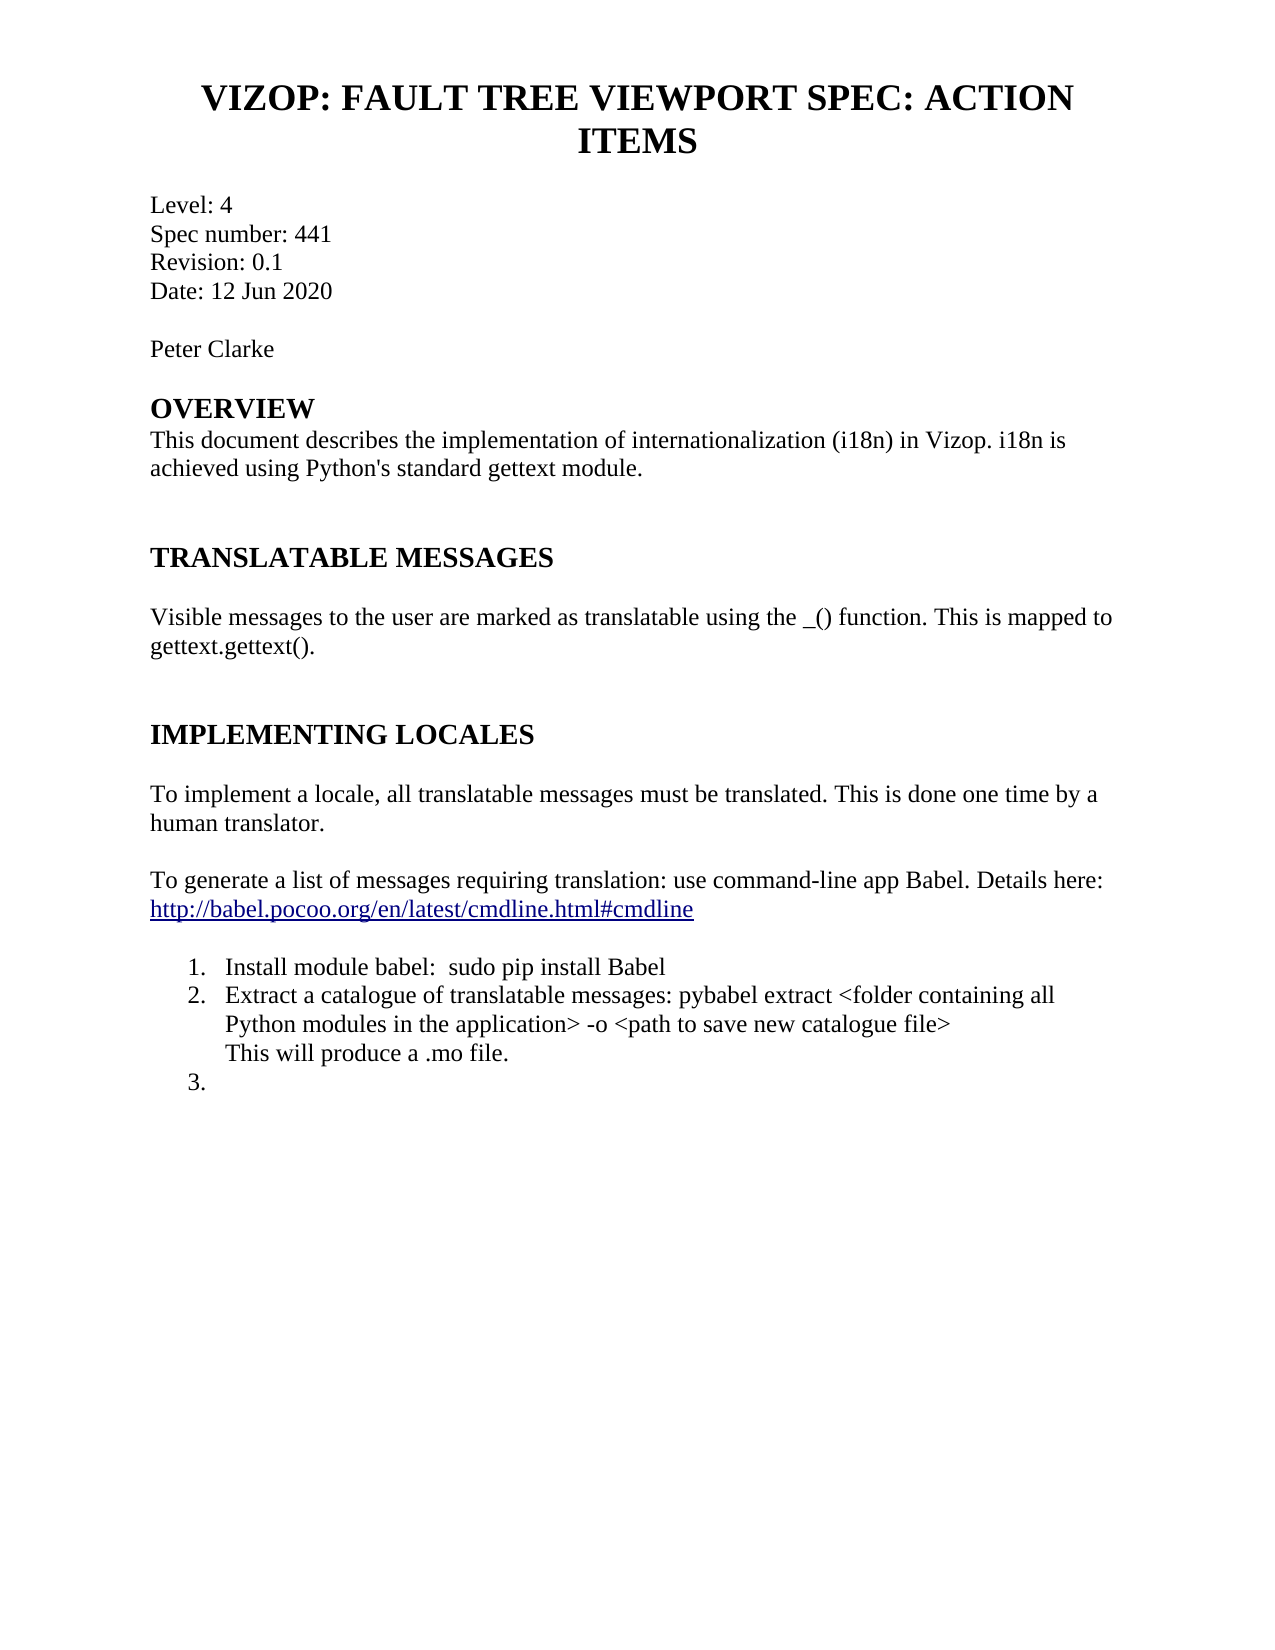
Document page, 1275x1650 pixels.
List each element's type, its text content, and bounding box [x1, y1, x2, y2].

text Visible messages to the user are marked as translatable using the _() function. This is mapped to gettext.gettext(). [150, 602, 1125, 659]
text TRANSLATABLE MESSAGES [150, 540, 1125, 573]
list Install module babel: sudo pip install Babel [187, 952, 1125, 981]
text Spec number: 441 [150, 219, 1125, 247]
text Revision: 0.1 [150, 247, 1125, 276]
list Extract a catalogue of translatable messages: pybabel extract <folder containing all Python modules in the application> -o <path to save new catalogue file> This will produce a .mo file. [187, 981, 1125, 1067]
text To implement a locale, all translatable messages must be translated. This is done one time by a human translator. [150, 779, 1125, 837]
text Level: 4 [150, 190, 1125, 219]
text This document describes the implementation of internationalization (i18n) in Vizop. i18n is achieved using Python's standard gettext module. [150, 425, 1125, 482]
text VIZOP: FAULT TREE VIEWPORT SPEC: ACTION ITEMS [150, 75, 1125, 161]
text To generate a list of messages requiring translation: use command-line app Babel. Details here: http://babel.pocoo.org/en/latest/cmdline.html#cmdline [150, 866, 1125, 923]
text Date: 12 Jun 2020 [150, 276, 1125, 305]
text IMPLEMENTING LOCALES [150, 717, 1125, 751]
text OVERVIEW [150, 391, 1125, 425]
text Peter Clarke [150, 334, 1125, 362]
